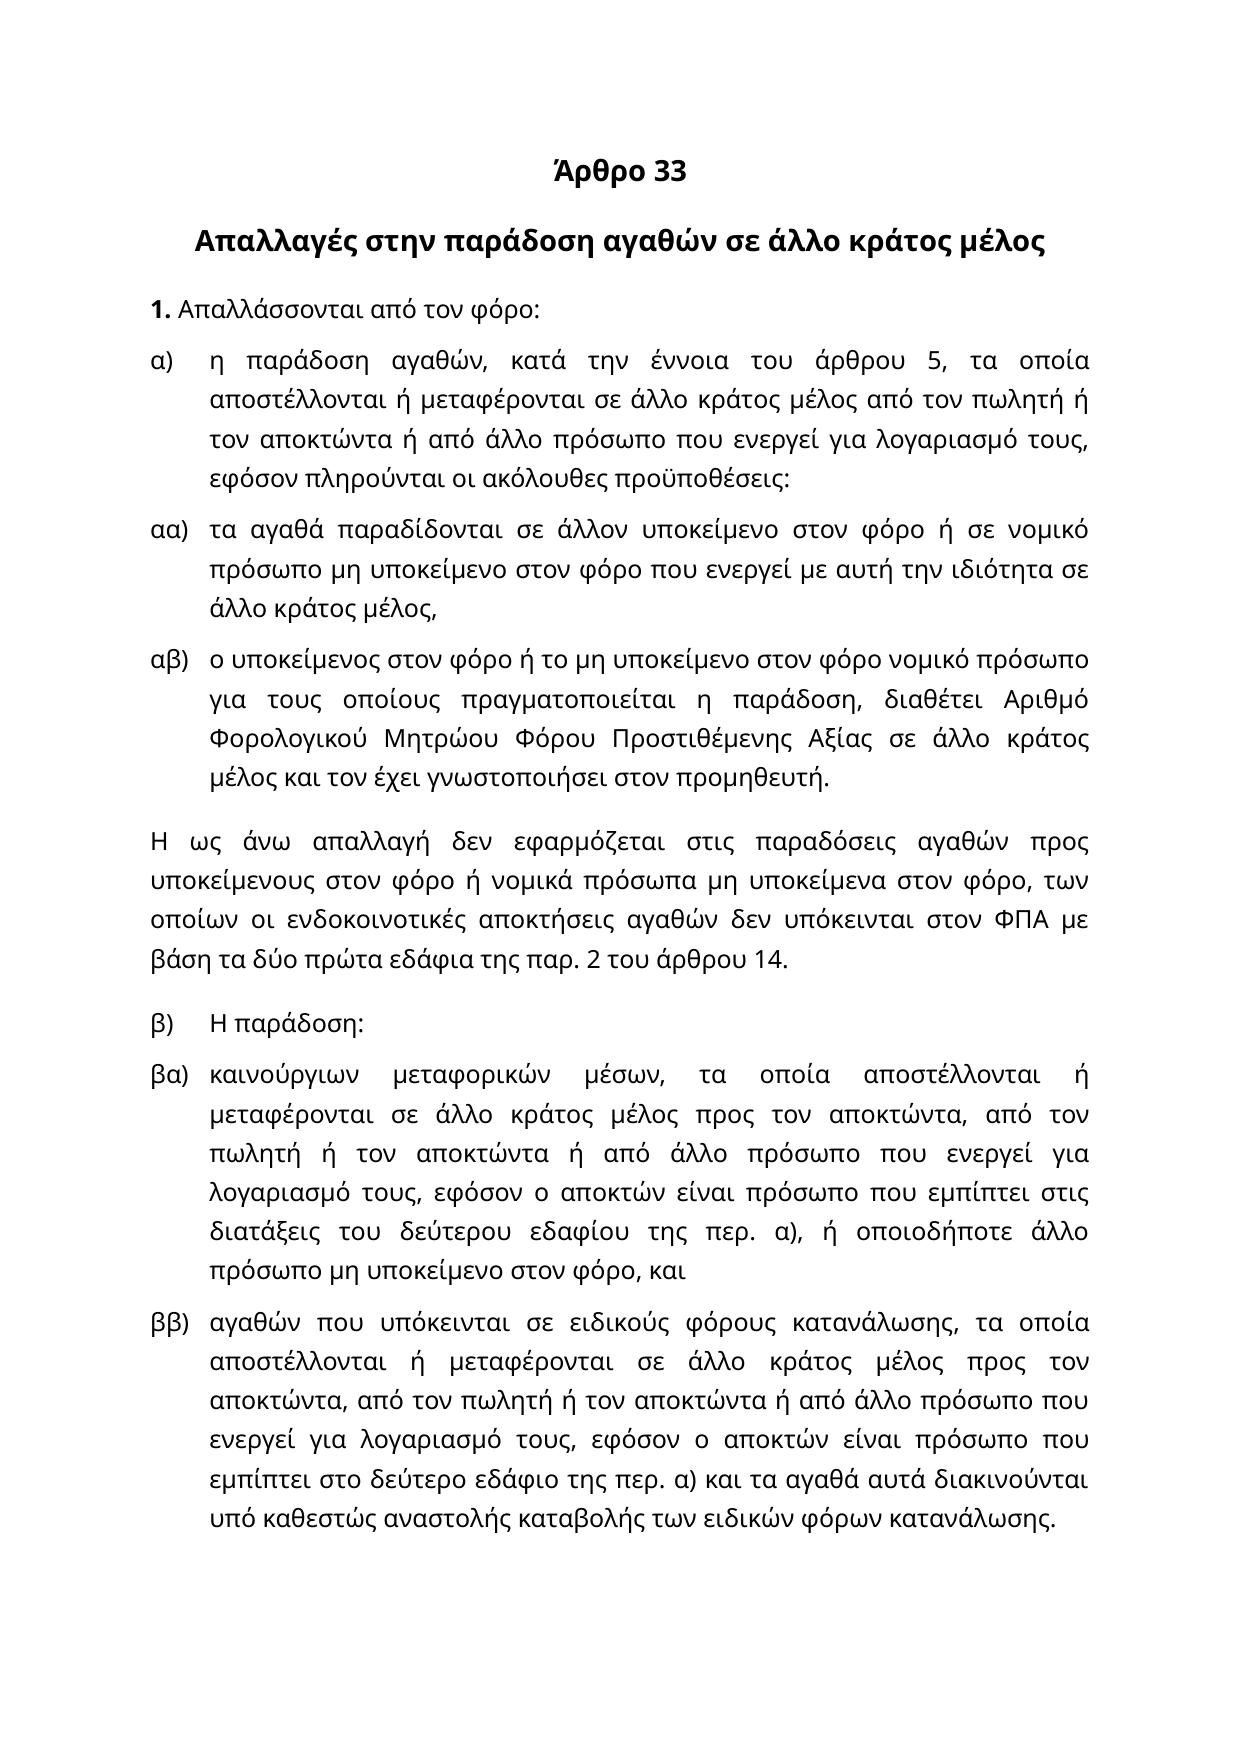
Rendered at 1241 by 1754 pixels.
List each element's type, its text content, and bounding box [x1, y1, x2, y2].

text 1. Απαλλάσσονται από τον φόρο: [150, 291, 1090, 325]
list βα) καινούργιων μεταφορικών μέσων, τα οποία αποστέλλονται ή μεταφέρονται σε άλλο κράτος μέλος προς τον αποκτώντα, από τον πωλητή ή τον αποκτώντα ή από άλλο πρόσωπο που ενεργεί για λογαριασμό τους, εφόσον ο αποκτών είναι πρόσωπο που εμπίπτει στις διατάξεις του δεύτερου εδαφίου της περ. α), ή οποιοδήποτε άλλο πρόσωπο μη υποκείμενο στον φόρο, και [150, 1057, 1090, 1287]
list αα) τα αγαθά παραδίδονται σε άλλον υποκείμενο στον φόρο ή σε νομικό πρόσωπο μη υποκείμενο στον φόρο που ενεργεί με αυτή την ιδιότητα σε άλλο κράτος μέλος, [150, 512, 1090, 624]
text Η ως άνω απαλλαγή δεν εφαρμόζεται στις παραδόσεις αγαθών προς υποκείμενους στον φόρο ή νομικά πρόσωπα μη υποκείμενα στον φόρο, των οποίων οι ενδοκοινοτικές αποκτήσεις αγαθών δεν υπόκεινται στον ΦΠΑ με βάση τα δύο πρώτα εδάφια της παρ. 2 του άρθρου 14. [150, 824, 1090, 975]
subtitle Άρθρο 33 [150, 150, 1090, 190]
subtitle Απαλλαγές στην παράδοση αγαθών σε άλλο κράτος μέλος [150, 221, 1090, 260]
list ββ) αγαθών που υπόκεινται σε ειδικούς φόρους κατανάλωσης, τα οποία αποστέλλονται ή μεταφέρονται σε άλλο κράτος μέλος προς τον αποκτώντα, από τον πωλητή ή τον αποκτώντα ή από άλλο πρόσωπο που ενεργεί για λογαριασμό τους, εφόσον ο αποκτών είναι πρόσωπο που εμπίπτει στο δεύτερο εδάφιο της περ. α) και τα αγαθά αυτά διακινούνται υπό καθεστώς αναστολής καταβολής των ειδικών φόρων κατανάλωσης. [150, 1304, 1090, 1534]
list β) Η παράδοση: [150, 1005, 1090, 1039]
list αβ) ο υποκείμενος στον φόρο ή το μη υποκείμενο στον φόρο νομικό πρόσωπο για τους οποίους πραγματοποιείται η παράδοση, διαθέτει Αριθμό Φορολογικού Μητρώου Φόρου Προστιθέμενης Αξίας σε άλλο κράτος μέλος και τον έχει γνωστοποιήσει στον προμηθευτή. [150, 642, 1090, 794]
list α) η παράδοση αγαθών, κατά την έννοια του άρθρου 5, τα οποία αποστέλλονται ή μεταφέρονται σε άλλο κράτος μέλος από τον πωλητή ή τον αποκτώντα ή από άλλο πρόσωπο που ενεργεί για λογαριασμό τους, εφόσον πληρούνται οι ακόλουθες προϋποθέσεις: [150, 343, 1090, 494]
